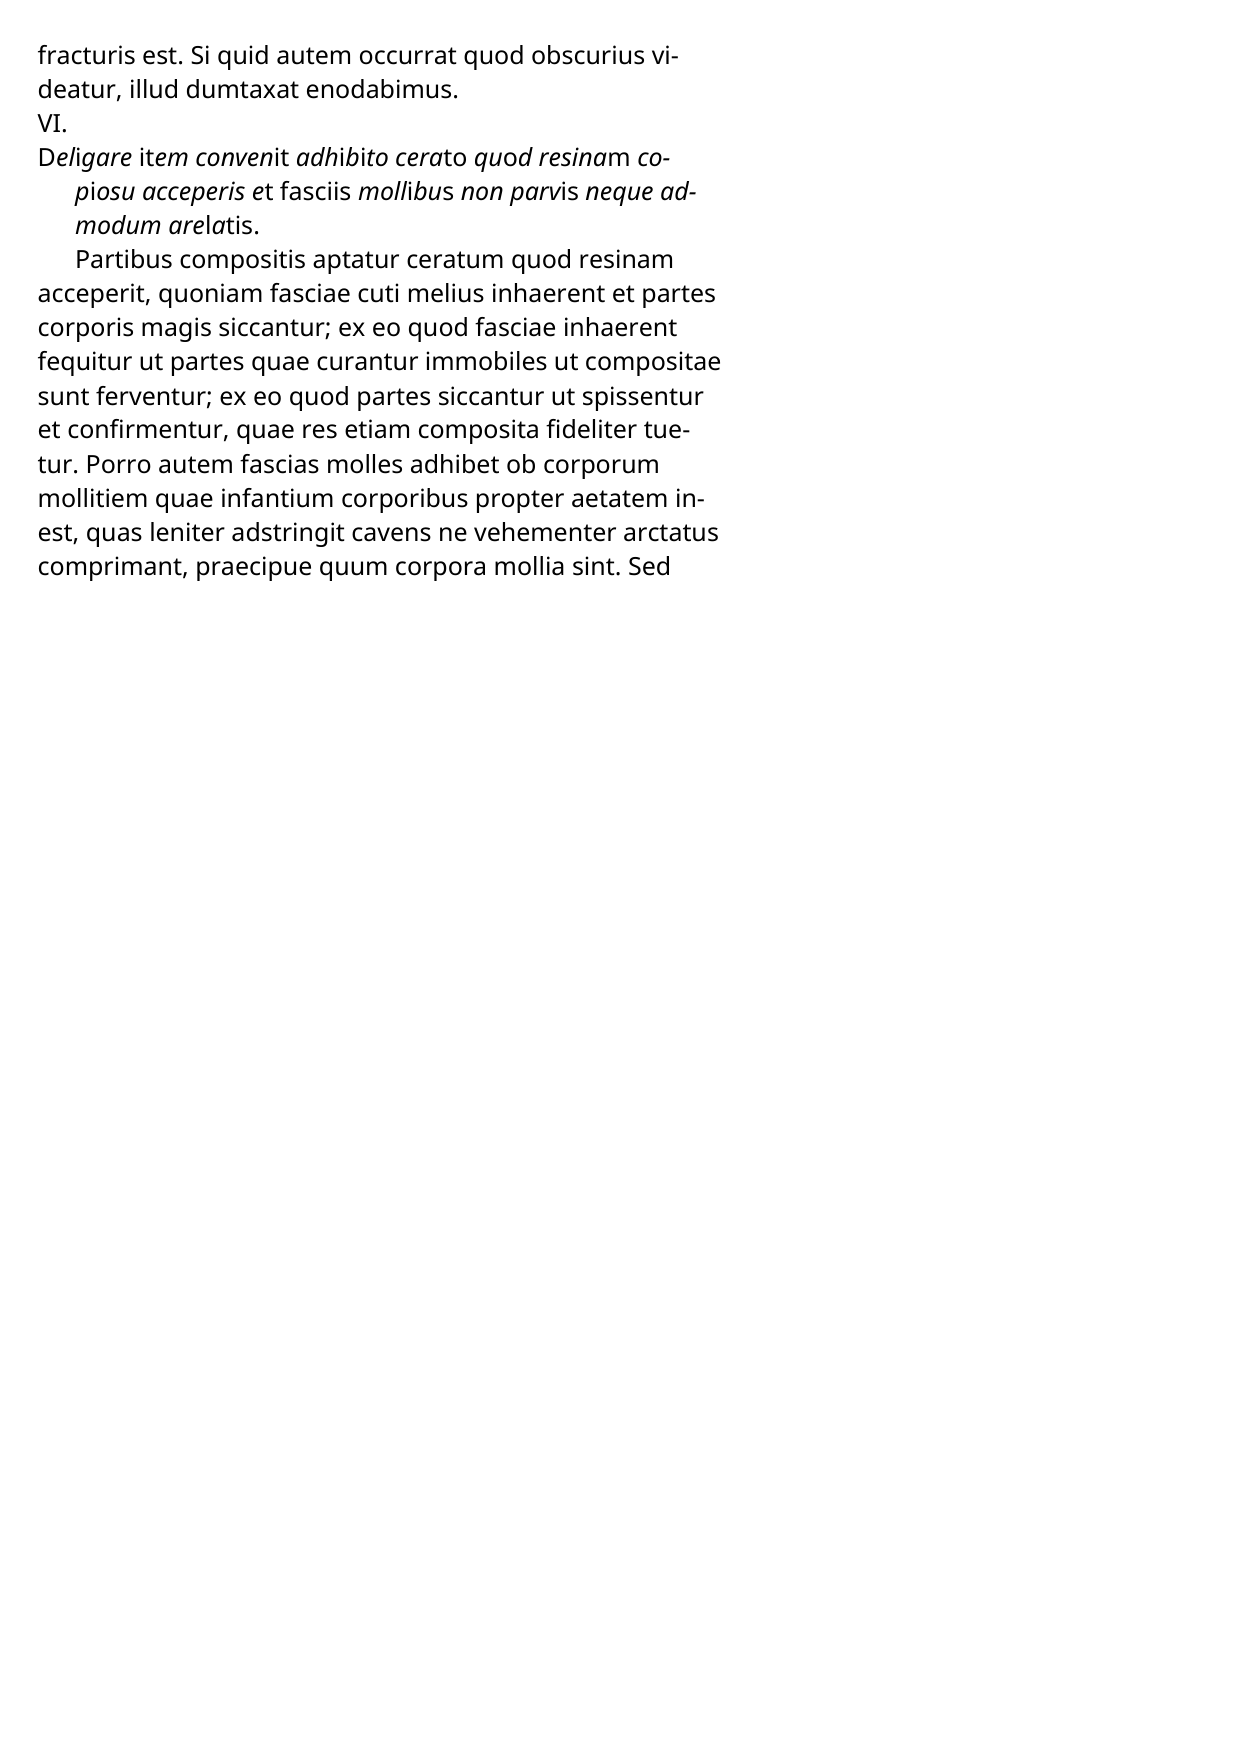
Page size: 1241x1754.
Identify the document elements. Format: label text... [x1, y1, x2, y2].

text VI. [37, 106, 1203, 140]
text fracturis est. Si quid autem occurrat quod obscurius vi- deatur, illud dumtaxat enodabimus. [37, 37, 1203, 106]
text Deligare item convenit adhibito cerato quod resinam co- piosu acceperis et fasciis mollibus non parvis neque ad- modum arelatis. [37, 140, 1203, 242]
text Partibus compositis aptatur ceratum quod resinam acceperit, quoniam fasciae cuti melius inhaerent et partes corporis magis siccantur; ex eo quod fasciae inhaerent fequitur ut partes quae curantur immobiles ut compositae sunt ferventur; ex eo quod partes siccantur ut spissentur et confirmentur, quae res etiam composita fideliter tue- tur. Porro autem fascias molles adhibet ob corporum mollitiem quae infantium corporibus propter aetatem in- est, quas leniter adstringit cavens ne vehementer arctatus comprimant, praecipue quum corpora mollia sint. Sed [37, 242, 1203, 582]
